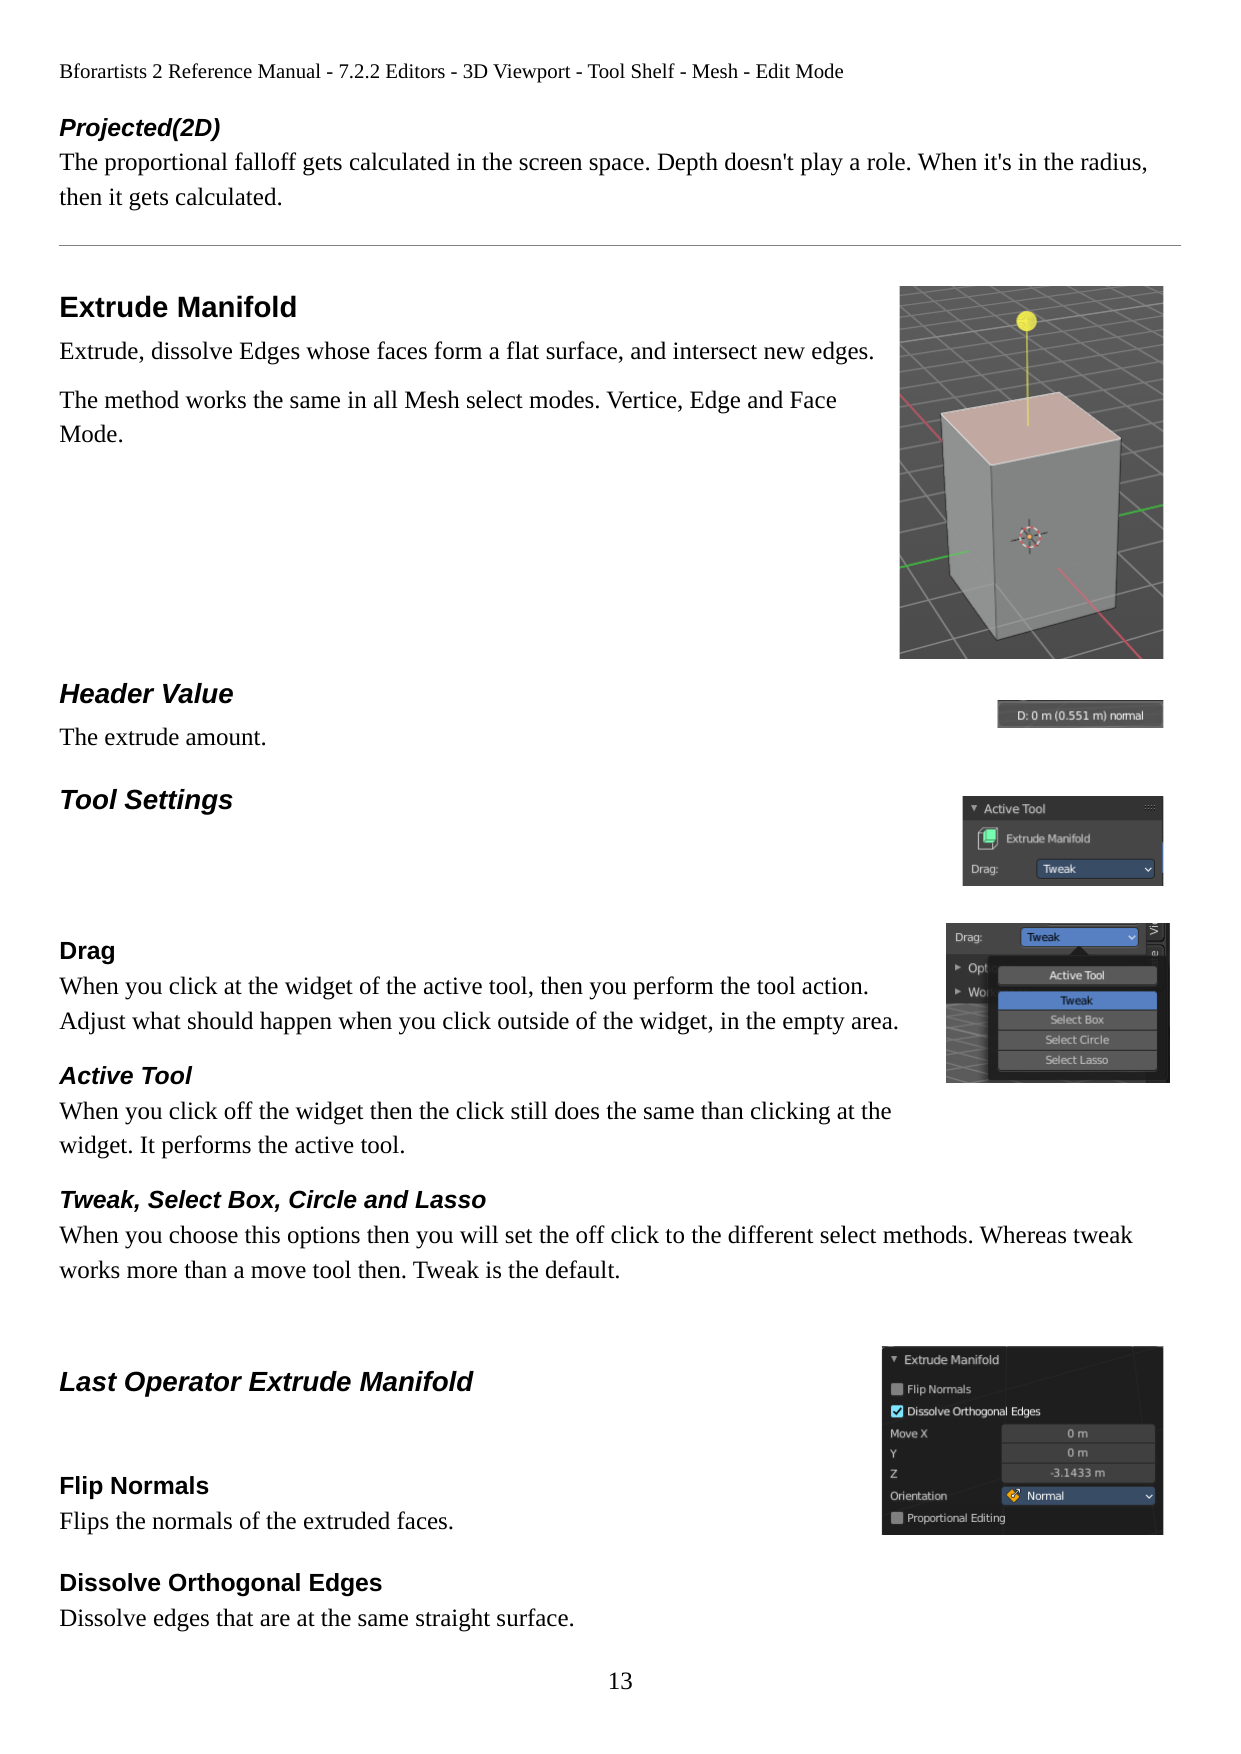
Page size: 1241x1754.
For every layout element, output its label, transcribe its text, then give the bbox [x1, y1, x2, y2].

subtitle Drag [59, 936, 946, 965]
text Dissolve edges that are at the same straight surface. [59, 1603, 1181, 1631]
text When you click off the widget then the click still does the same than clicking at the widget. It performs the active tool. [59, 1096, 1181, 1159]
subtitle [1170, 936, 1181, 965]
picture [881, 1346, 1164, 1535]
picture [997, 700, 1164, 728]
picture [962, 796, 1164, 886]
text The proportional falloff gets calculated in the screen space. Depth doesn't play a role. When it's in the radius, then it gets calculated. [59, 147, 1181, 211]
text Extrude, dissolve Edges whose faces form a flat surface, and intersect new edges. [59, 336, 899, 365]
subtitle Last Operator Extrude Manifold [59, 1366, 881, 1397]
picture [946, 923, 1170, 1083]
subtitle Tool Settings [59, 783, 1181, 815]
subtitle Extrude Manifold [59, 290, 899, 323]
subtitle Header Value [59, 677, 1181, 709]
text When you click at the widget of the active tool, then you perform the tool action. Adjust what should happen when you click outside of the widget, in the empty area. [59, 971, 946, 1034]
text The extrude amount. [59, 722, 1181, 750]
text Flips the normals of the extruded faces. [59, 1506, 881, 1535]
subtitle Projected(2D) [59, 113, 1181, 141]
subtitle [1164, 1471, 1181, 1500]
subtitle Flip Normals [59, 1471, 881, 1500]
subtitle Tweak, Select Box, Circle and Lasso [59, 1186, 1181, 1214]
text The method works the same in all Mesh select modes. Vertice, Edge and Face Mode. [59, 385, 899, 448]
subtitle [1164, 290, 1181, 323]
picture [899, 286, 1164, 659]
text When you choose this options then you will set the off click to the different select methods. Whereas tweak works more than a move tool then. Tweak is the default. [59, 1220, 1181, 1284]
subtitle Dissolve Orthogonal Edges [59, 1568, 1181, 1596]
subtitle Active Tool [59, 1061, 1181, 1089]
